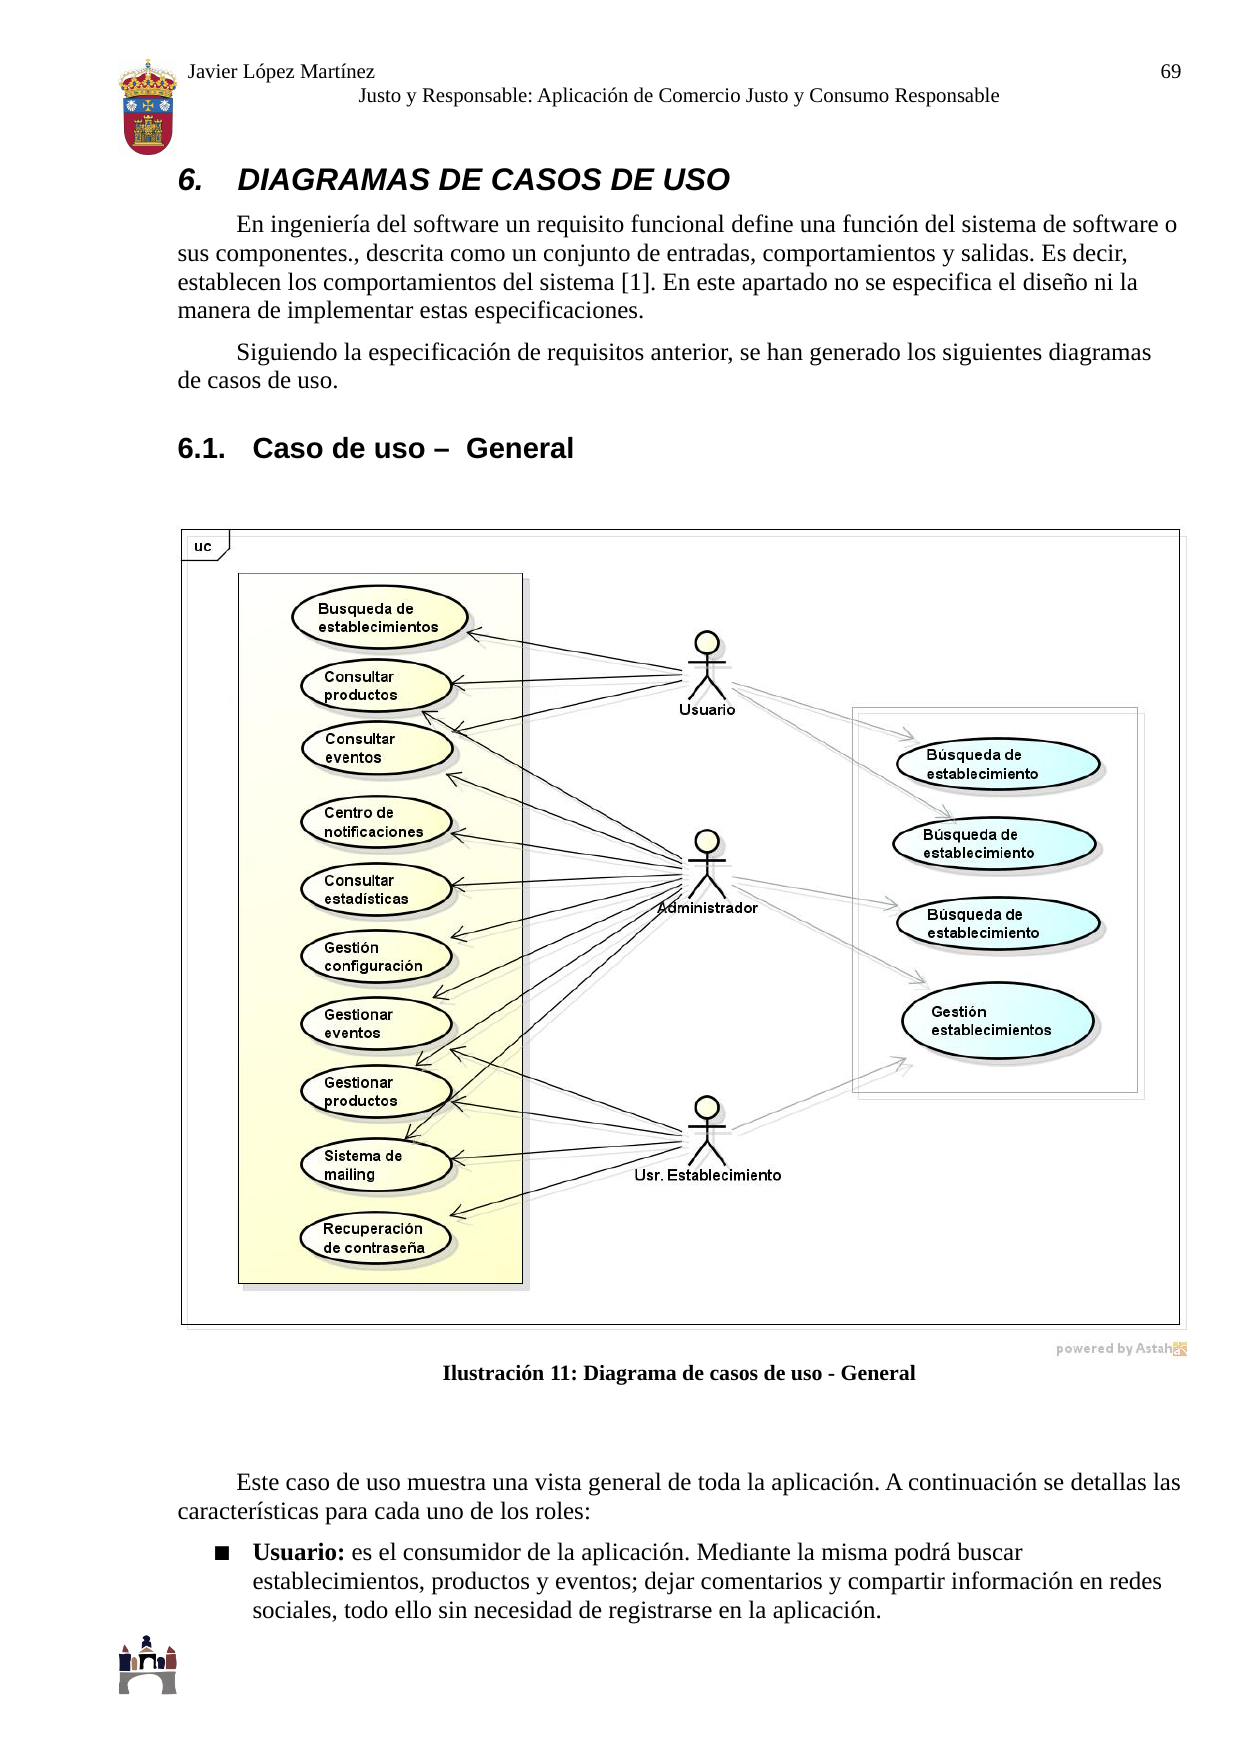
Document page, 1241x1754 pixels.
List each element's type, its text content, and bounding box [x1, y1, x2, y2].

text Este caso de uso muestra una vista general de toda la aplicación. A continuación se detallas las características para cada uno de los roles: [177, 1467, 1181, 1525]
picture [118, 1634, 178, 1695]
list Usuario: es el consumidor de la aplicación. Mediante la misma podrá buscar establecimientos, productos y eventos; dejar comentarios y compartir información en redes sociales, todo ello sin necesidad de registrarse en la aplicación. [215, 1537, 1181, 1623]
picture [168, 518, 1191, 1360]
picture [118, 59, 178, 155]
text Ilustración 11: Diagrama de casos de uso - General [237, 1360, 1121, 1385]
subtitle DIAGRAMAS DE CASOS DE USO [177, 161, 1181, 197]
subtitle Caso de uso – General [177, 431, 1181, 465]
text En ingeniería del software un requisito funcional define una función del sistema de software o sus componentes., descrita como un conjunto de entradas, comportamientos y salidas. Es decir, establecen los comportamientos del sistema [1]. En este apartado no se especifica el diseño ni la manera de implementar estas especificaciones. [177, 209, 1181, 324]
text Siguiendo la especificación de requisitos anterior, se han generado los siguientes diagramas de casos de uso. [177, 337, 1181, 394]
